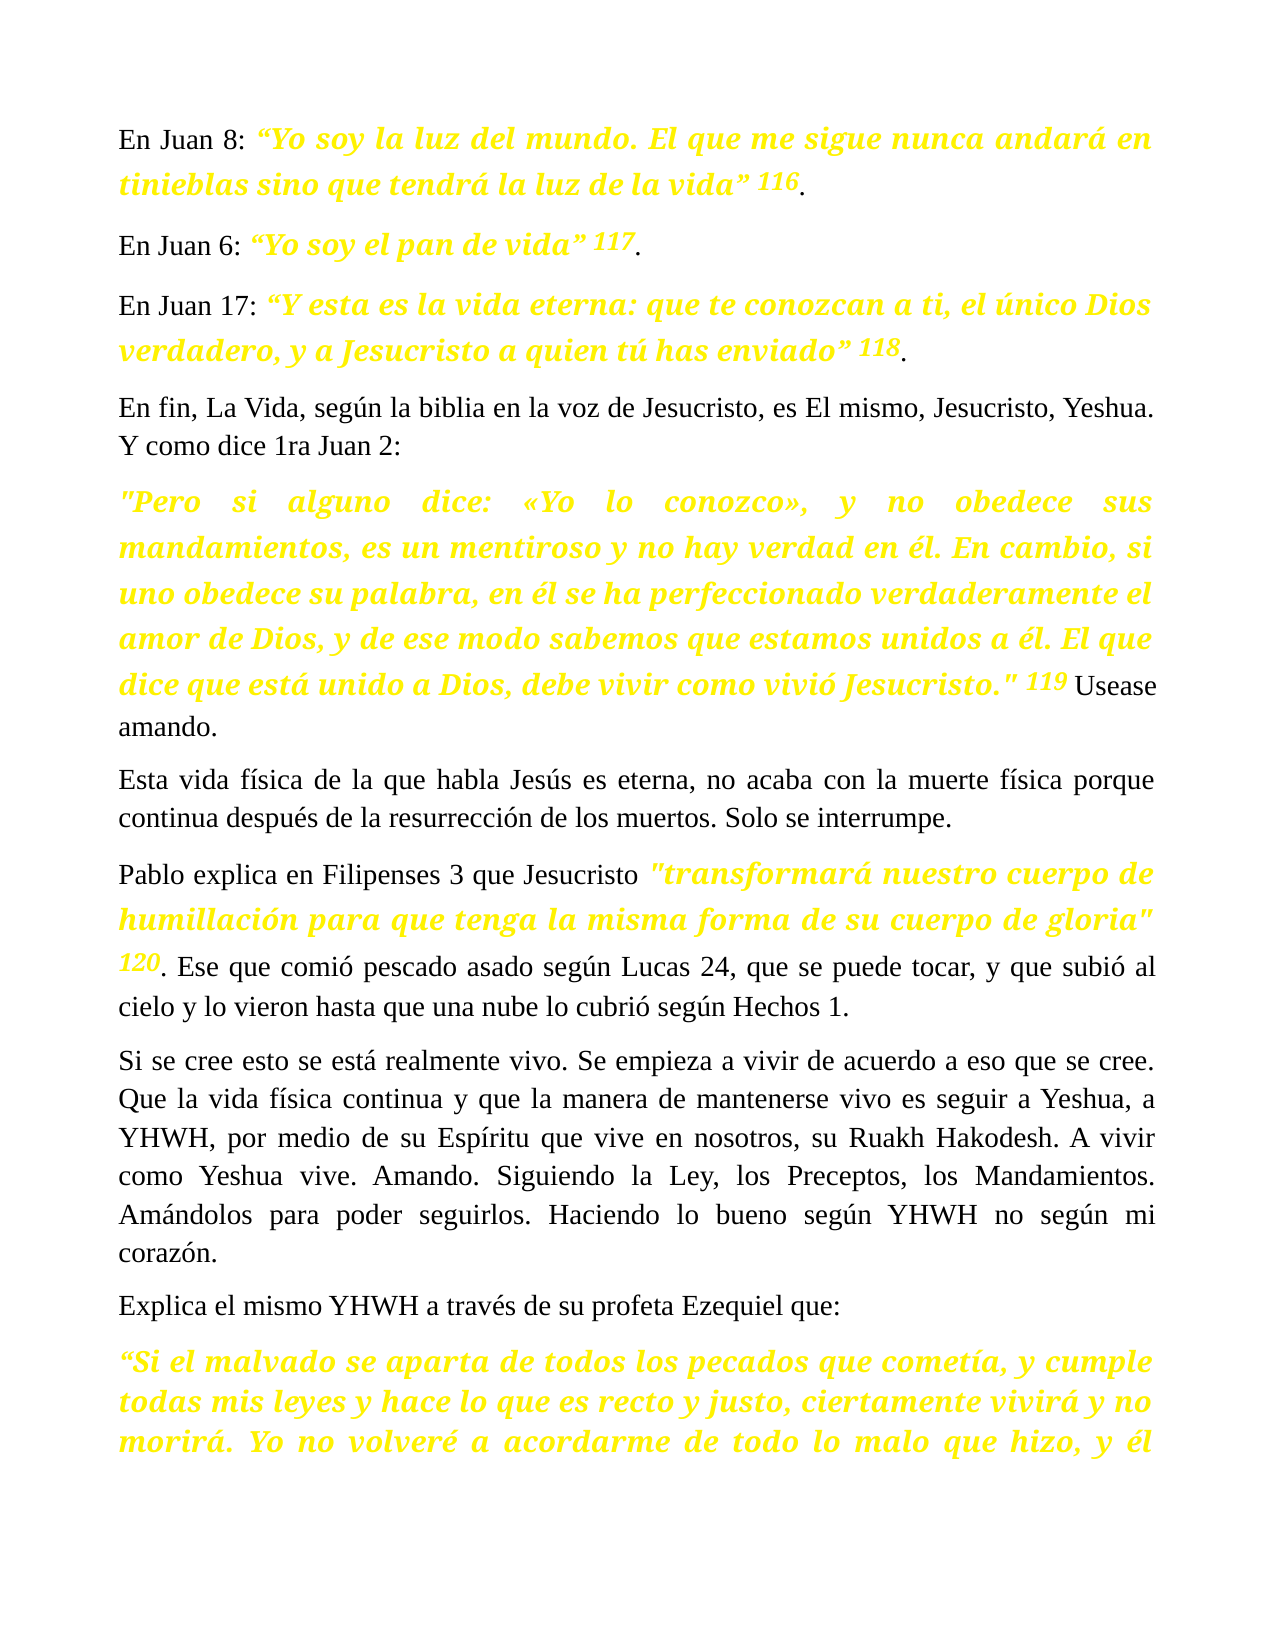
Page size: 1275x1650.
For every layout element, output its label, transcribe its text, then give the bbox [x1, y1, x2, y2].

text En Juan 17: “Y esta es la vida eterna: que te conozcan a ti, el único Dios verdadero, y a Jesucristo a quien tú has enviado” . [118, 284, 1157, 369]
text Explica el mismo YHWH a través de su profeta Ezequiel que: [118, 1288, 1157, 1322]
text En fin, La Vida, según la biblia en la voz de Jesucristo, es El mismo, Jesucristo, Yeshua. Y como dice 1ra Juan 2: [118, 390, 1157, 462]
text Esta vida física de la que habla Jesús es eterna, no acaba con la muerte física porque continua después de la resurrección de los muertos. Solo se interrumpe. [118, 762, 1157, 834]
text En Juan 6: “Yo soy el pan de vida” . [118, 224, 1157, 264]
text “Si el malvado se aparta de todos los pecados que cometía, y cumple todas mis leyes y hace lo que es recto y justo, ciertamente vivirá y no morirá. Yo no volveré a acordarme de todo lo malo que hizo, y él [118, 1342, 1157, 1461]
text "Pero si alguno dice: «Yo lo conozco», y no obedece sus mandamientos, es un mentiroso y no hay verdad en él. En cambio, si uno obedece su palabra, en él se ha perfeccionado verdaderamente el amor de Dios, y de ese modo sabemos que estamos unidos a él. El que dice que está unido a Dios, debe vivir como vivió Jesucristo." Usease amando. [118, 482, 1157, 742]
text Pablo explica en Filipenses 3 que Jesucristo "transformará nuestro cuerpo de humillación para que tenga la misma forma de su cuerpo de gloria" . Ese que comió pescado asado según Lucas 24, que se puede tocar, y que subió al cielo y lo vieron hasta que una nube lo cubrió según Hechos 1. [118, 854, 1157, 1023]
text Si se cree esto se está realmente vivo. Se empieza a vivir de acuerdo a eso que se cree. Que la vida física continua y que la manera de mantenerse vivo es seguir a Yeshua, a YHWH, por medio de su Espíritu que vive en nosotros, su Ruakh Hakodesh. A vivir como Yeshua vive. Amando. Siguiendo la Ley, los Preceptos, los Mandamientos. Amándolos para poder seguirlos. Haciendo lo bueno según YHWH no según mi corazón. [118, 1043, 1157, 1269]
text En Juan 8: “Yo soy la luz del mundo. El que me sigue nunca andará en tinieblas sino que tendrá la luz de la vida” . [118, 118, 1157, 203]
